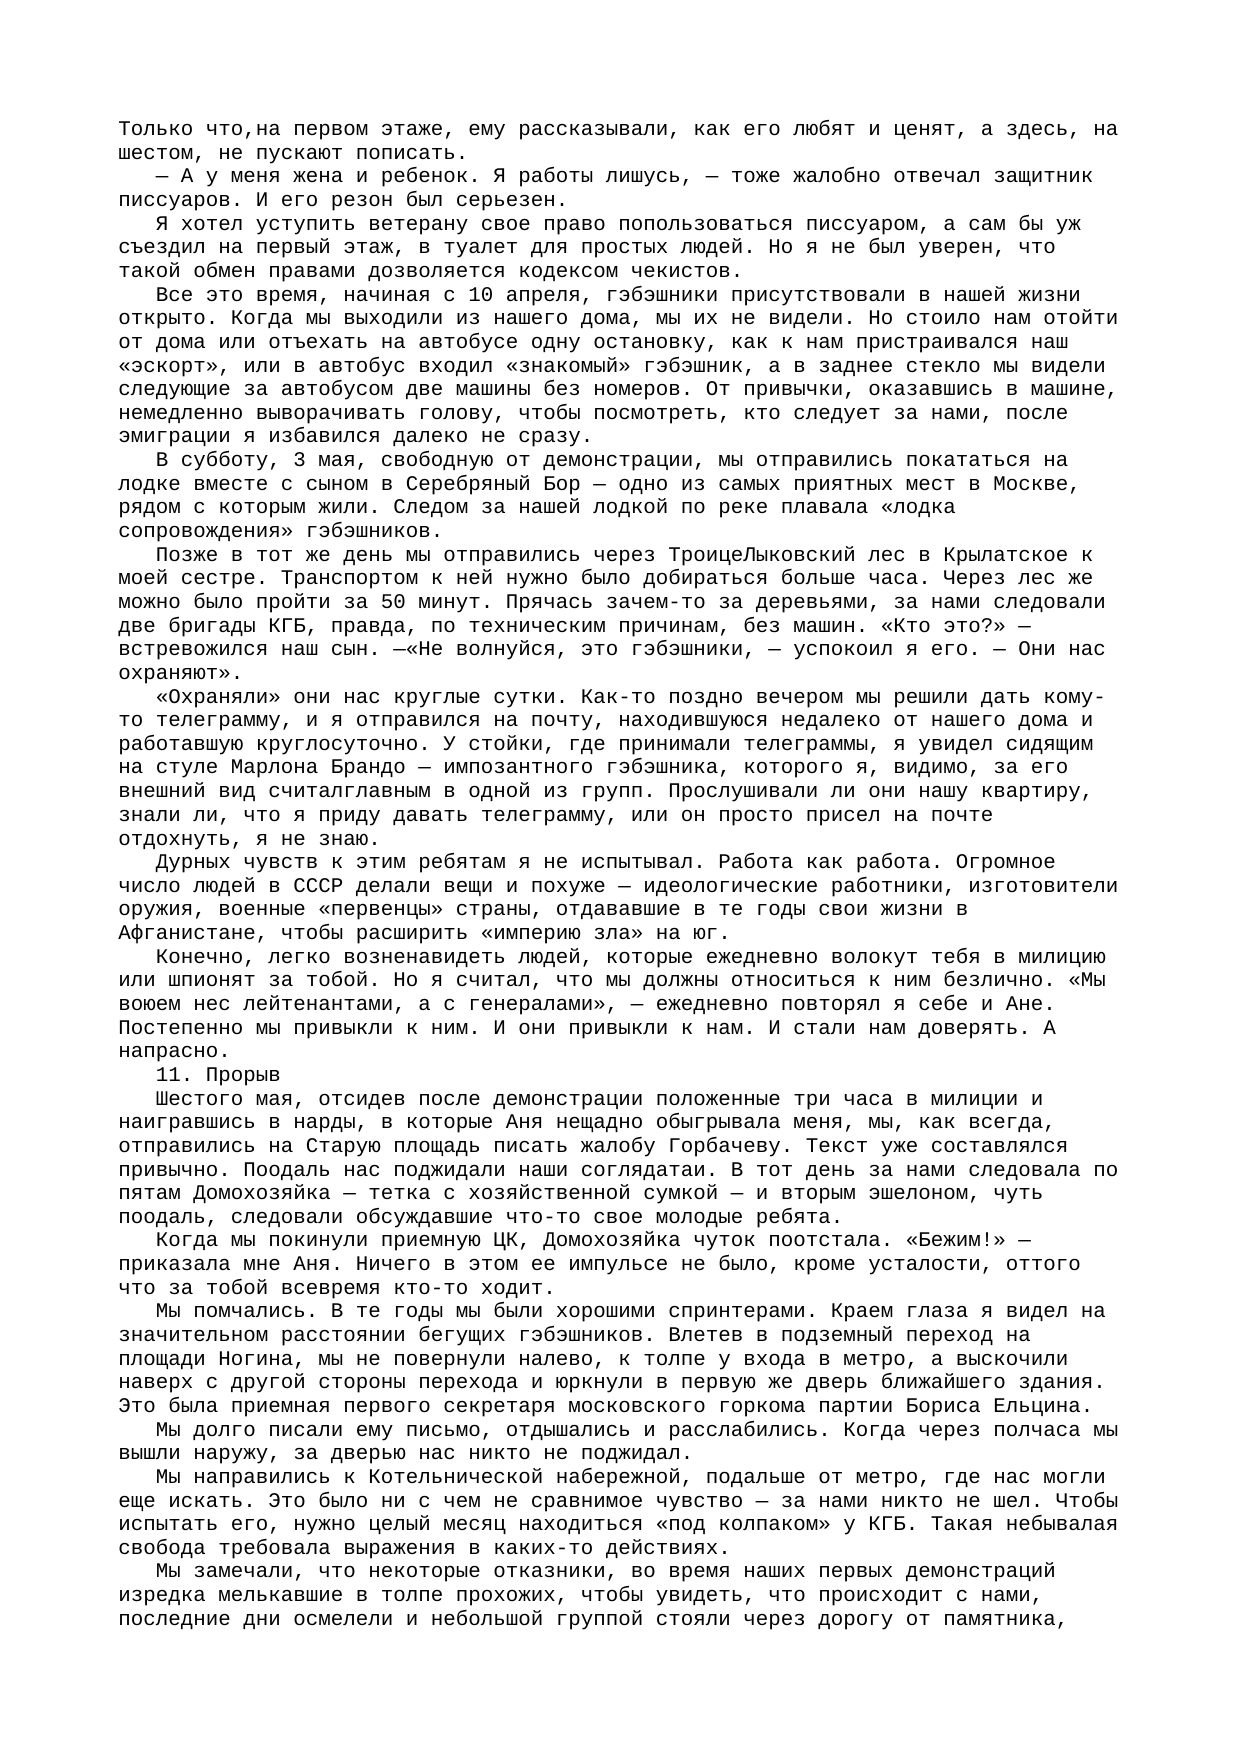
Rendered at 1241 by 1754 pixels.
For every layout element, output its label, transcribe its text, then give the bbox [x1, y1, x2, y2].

text Дурных чувств к этим ребятам я не испытывал. Работа как работа. Огромное число людей в СССР делали вещи и похуже — идеологические работники, изготовители оружия, военные «первенцы» страны, отдававшие в те годы свои жизни в Афганистане, чтобы расширить «империю зла» на юг. [118, 851, 1122, 946]
text Шестого мая, отсидев после демонстрации положенные три часа в милиции и наигравшись в нарды, в которые Аня нещадно обыгрывала меня, мы, как всегда, отправились на Старую площадь писать жалобу Горбачеву. Текст уже составлялся привычно. Поодаль нас поджидали наши соглядатаи. В тот день за нами следовала по пятам Домохозяйка — тетка с хозяйственной сумкой — и вторым эшелоном, чуть поодаль, следовали обсуждавшие что-то свое молодые ребята. [118, 1088, 1122, 1229]
text Мы помчались. В те годы мы были хорошими спринтерами. Краем глаза я видел на значительном расстоянии бегущих гэбэшников. Влетев в подземный переход на площади Ногина, мы не повернули налево, к толпе у входа в метро, а выскочили наверх с другой стороны перехода и юркнули в первую же дверь ближайшего здания. Это была приемная первого секретаря московского горкома партии Бориса Ельцина. [118, 1300, 1122, 1419]
text Только что,на первом этаже, ему рассказывали, как его любят и ценят, а здесь, на шестом, не пускают пописать. [118, 118, 1122, 165]
text «Охраняли» они нас круглые сутки. Как-то поздно вечером мы решили дать кому-то телеграмму, и я отправился на почту, находившуюся недалеко от нашего дома и работавшую круглосуточно. У стойки, где принимали телеграммы, я увидел сидящим на стуле Марлона Брандо — импозантного гэбэшника, которого я, видимо, за его внешний вид считалглавным в одной из групп. Прослушивали ли они нашу квартиру, знали ли, что я приду давать телеграмму, или он просто присел на почте отдохнуть, я не знаю. [118, 686, 1122, 851]
text Мы замечали, что некоторые отказники, во время наших первых демонстраций изредка мелькавшие в толпе прохожих, чтобы увидеть, что происходит с нами, последние дни осмелели и небольшой группой стояли через дорогу от памятника, [118, 1561, 1122, 1631]
text Позже в тот же день мы отправились через ТроицеЛыковский лес в Крылатское к моей сестре. Транспортом к ней нужно было добираться больше часа. Через лес же можно было пройти за 50 минут. Прячась зачем-то за деревьями, за нами следовали две бригады КГБ, правда, по техническим причинам, без машин. «Кто это?» — встревожился наш сын. —«Не волнуйся, это гэбэшники, — успокоил я его. — Они нас охраняют». [118, 544, 1122, 686]
text Мы долго писали ему письмо, отдышались и расслабились. Когда через полчаса мы вышли наружу, за дверью нас никто не поджидал. [118, 1419, 1122, 1466]
text Когда мы покинули приемную ЦК, Домохозяйка чуток поотстала. «Бежим!» — приказала мне Аня. Ничего в этом ее импульсе не было, кроме усталости, оттого что за тобой всевремя кто-то ходит. [118, 1229, 1122, 1300]
text Конечно, легко возненавидеть людей, которые ежедневно волокут тебя в милицию или шпионят за тобой. Но я считал, что мы должны относиться к ним безлично. «Мы воюем нес лейтенантами, а с генералами», — ежедневно повторял я себе и Ане. Постепенно мы привыкли к ним. И они привыкли к нам. И стали нам доверять. А напрасно. [118, 946, 1122, 1064]
text Я хотел уступить ветерану свое право попользоваться писсуаром, а сам бы уж съездил на первый этаж, в туалет для простых людей. Но я не был уверен, что такой обмен правами дозволяется кодексом чекистов. [118, 213, 1122, 284]
text Все это время, начиная с 10 апреля, гэбэшники присутствовали в нашей жизни открыто. Когда мы выходили из нашего дома, мы их не видели. Но стоило нам отойти от дома или отъехать на автобусе одну остановку, как к нам пристраивался наш «эскорт», или в автобус входил «знакомый» гэбэшник, а в заднее стекло мы видели следующие за автобусом две машины без номеров. От привычки, оказавшись в машине, немедленно выворачивать голову, чтобы посмотреть, кто следует за нами, после эмиграции я избавился далеко не сразу. [118, 284, 1122, 449]
text В субботу, 3 мая, свободную от демонстрации, мы отправились покататься на лодке вместе с сыном в Серебряный Бор — одно из самых приятных мест в Москве, рядом с которым жили. Следом за нашей лодкой по реке плавала «лодка сопровождения» гэбэшников. [118, 449, 1122, 544]
text Мы направились к Котельнической набережной, подальше от метро, где нас могли еще искать. Это было ни с чем не сравнимое чувство — за нами никто не шел. Чтобы испытать его, нужно целый месяц находиться «под колпаком» у КГБ. Такая небывалая свобода требовала выражения в каких-то действиях. [118, 1466, 1122, 1561]
text 11. Прорыв [118, 1064, 1122, 1088]
text — А у меня жена и ребенок. Я работы лишусь, — тоже жалобно отвечал защитник писсуаров. И его резон был серьезен. [118, 165, 1122, 213]
